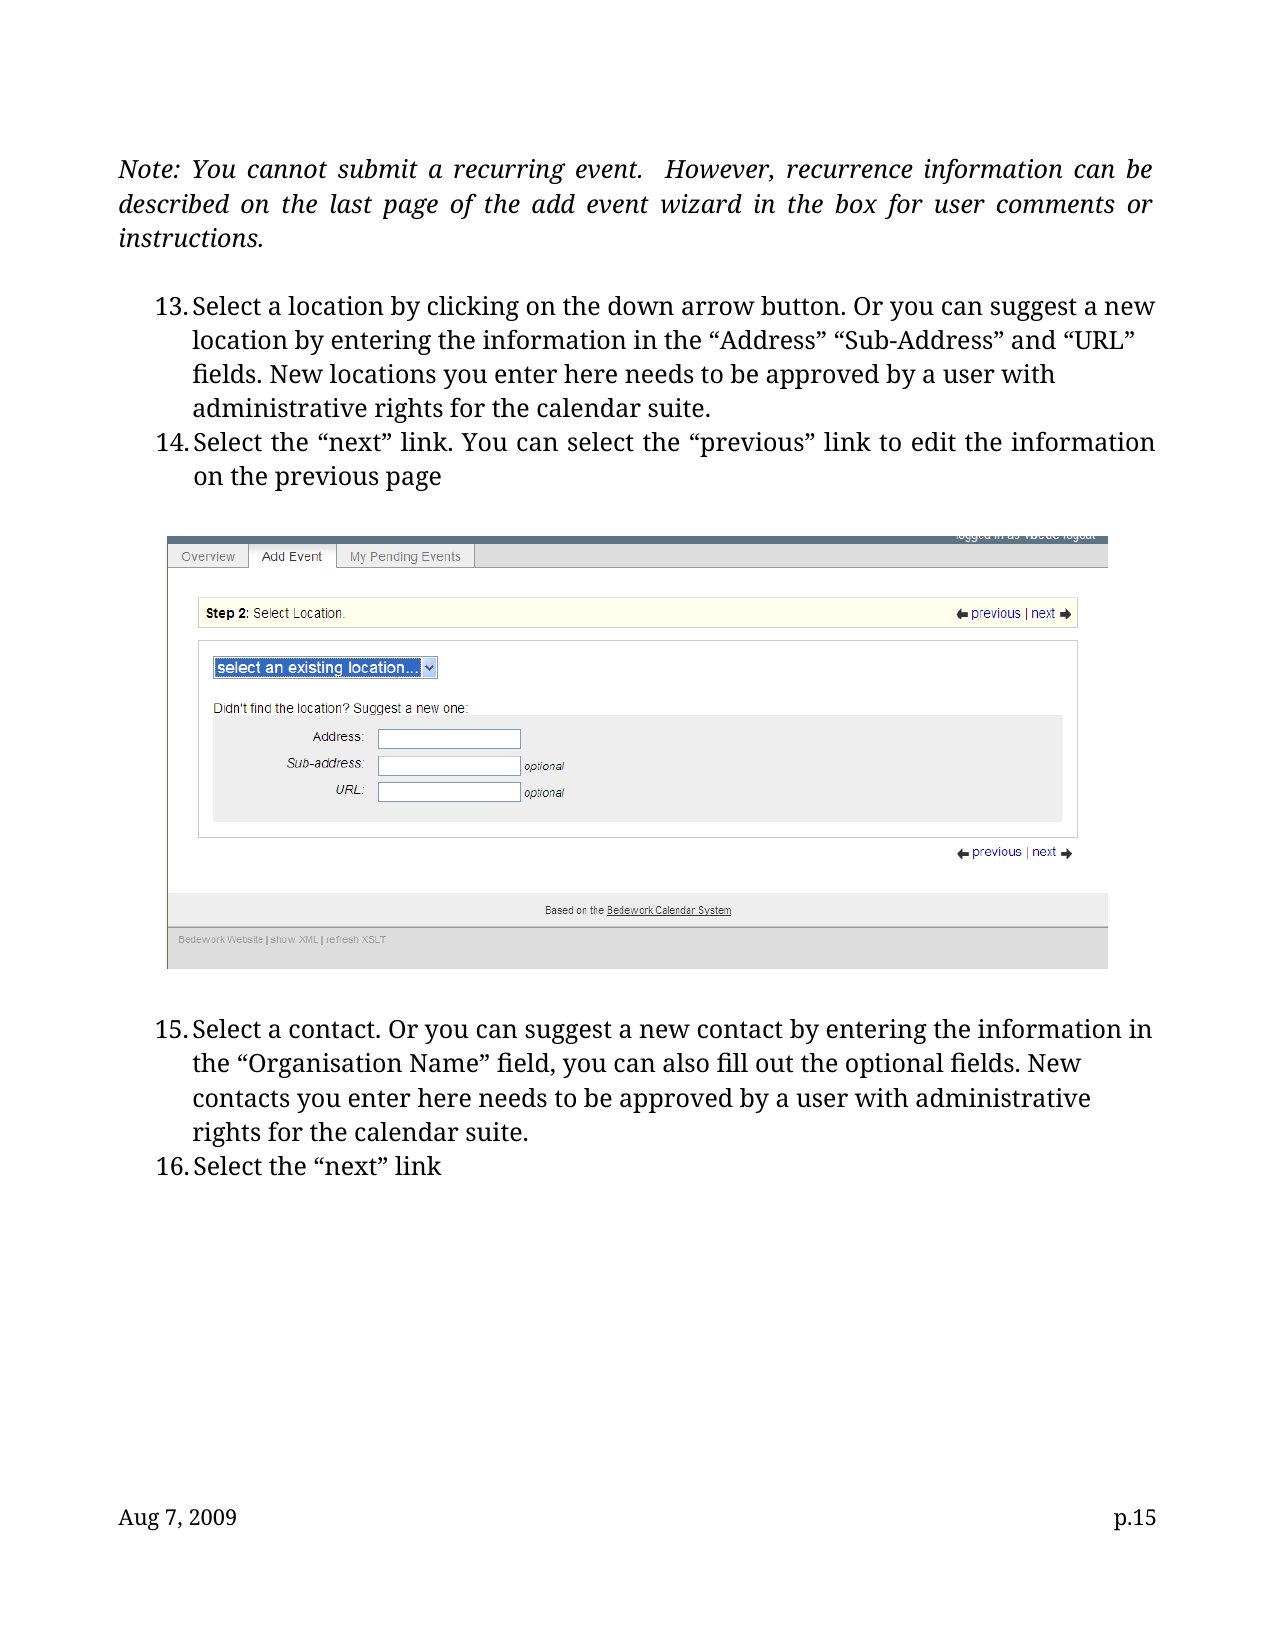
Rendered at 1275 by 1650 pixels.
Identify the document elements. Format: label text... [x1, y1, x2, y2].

picture [166, 536, 1109, 969]
list Select the “next” link. You can select the “previous” link to edit the information on the previous page [156, 425, 1157, 493]
list Select a contact. Or you can suggest a new contact by entering the information in the “Organisation Name” field, you can also fill out the optional fields. New contacts you enter here needs to be approved by a user with administrative rights for the calendar suite. [154, 1012, 1157, 1148]
list Select a location by clicking on the down arrow button. Or you can suggest a new location by entering the information in the “Address” “Sub-Address” and “URL” fields. New locations you enter here needs to be approved by a user with administrative rights for the calendar suite. [154, 288, 1157, 425]
text Note: You cannot submit a recurring event. However, recurrence information can be described on the last page of the add event wizard in the box for user comments or instructions. [118, 152, 1157, 254]
list Select the “next” link [156, 1148, 1157, 1182]
